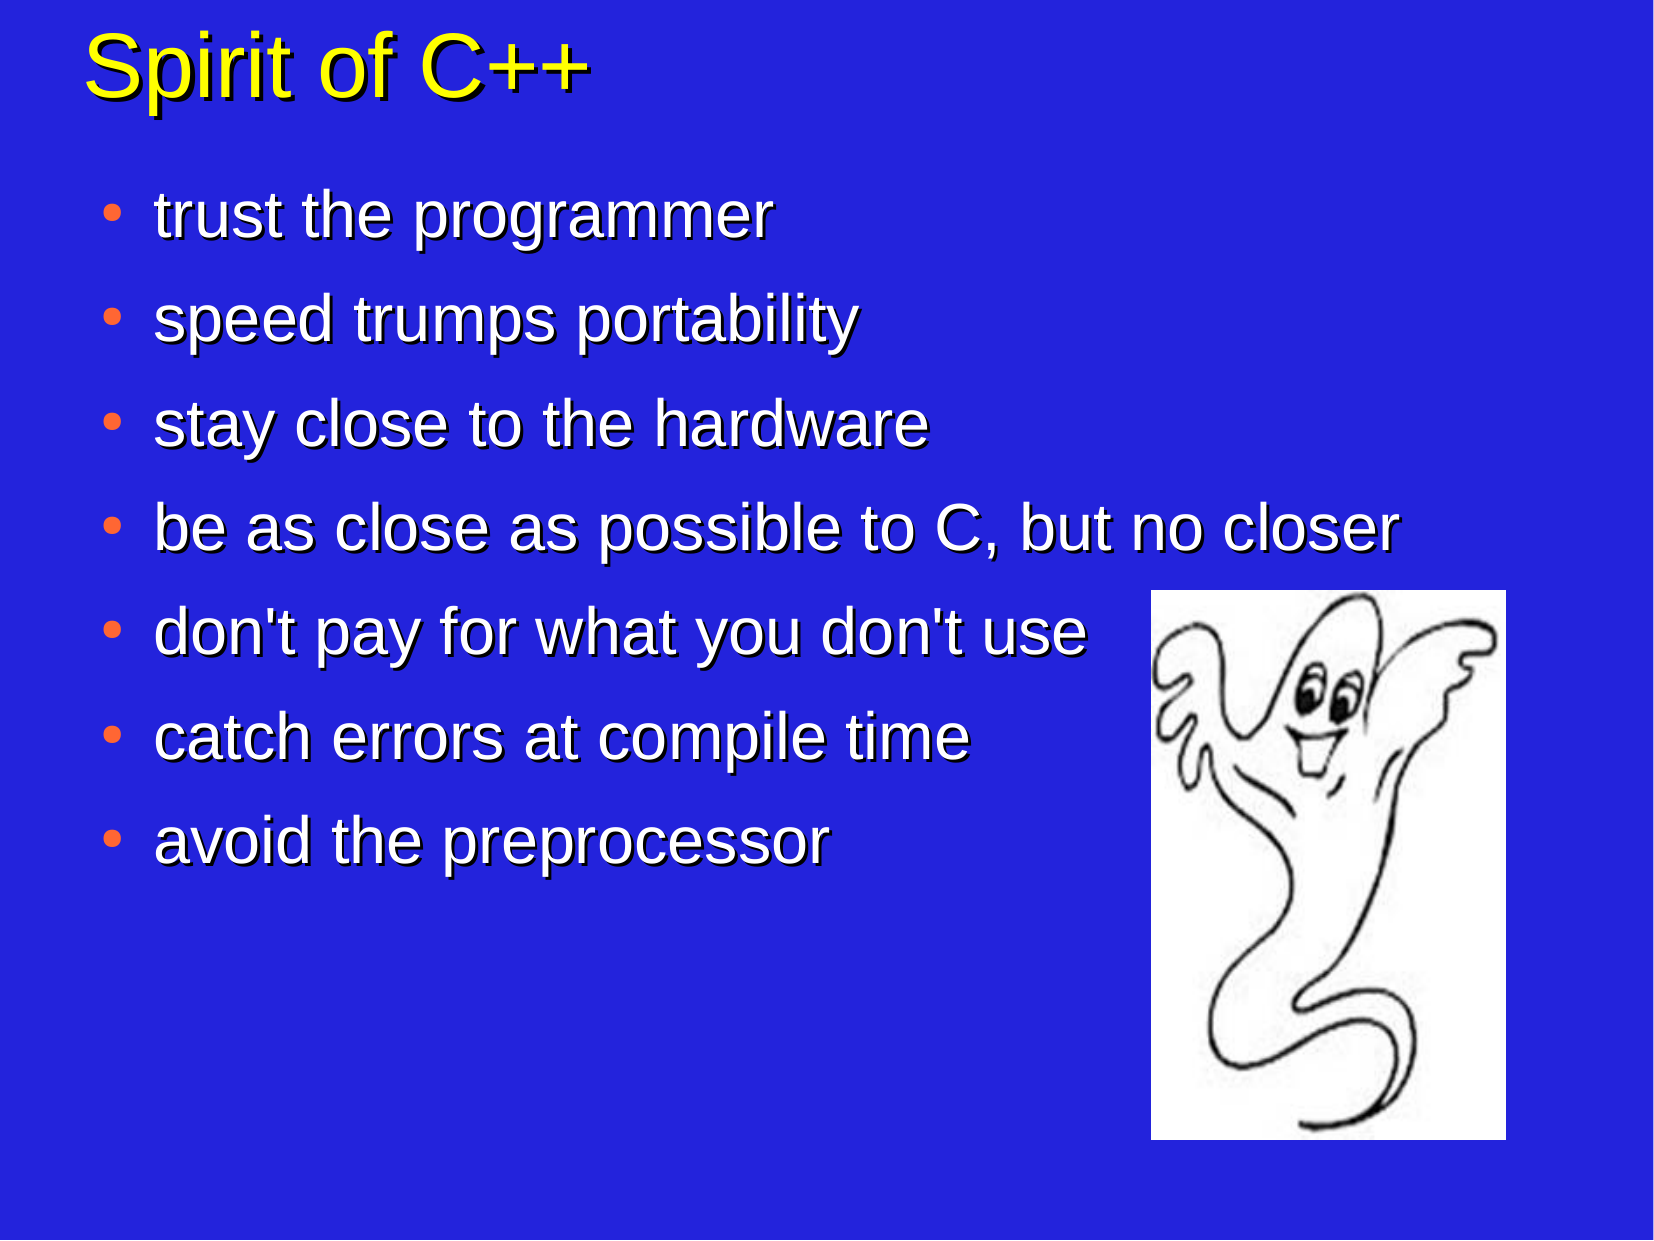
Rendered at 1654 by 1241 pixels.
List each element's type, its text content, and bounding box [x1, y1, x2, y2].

picture [1151, 590, 1506, 1140]
title Spirit of C++ [82, 2, 1571, 130]
list trust the programmer speed trumps portability stay close to the hardware be as close as possible to C, but no closer don't pay for what you don't use catch errors at compile time avoid the preprocessor [82, 177, 1571, 1182]
